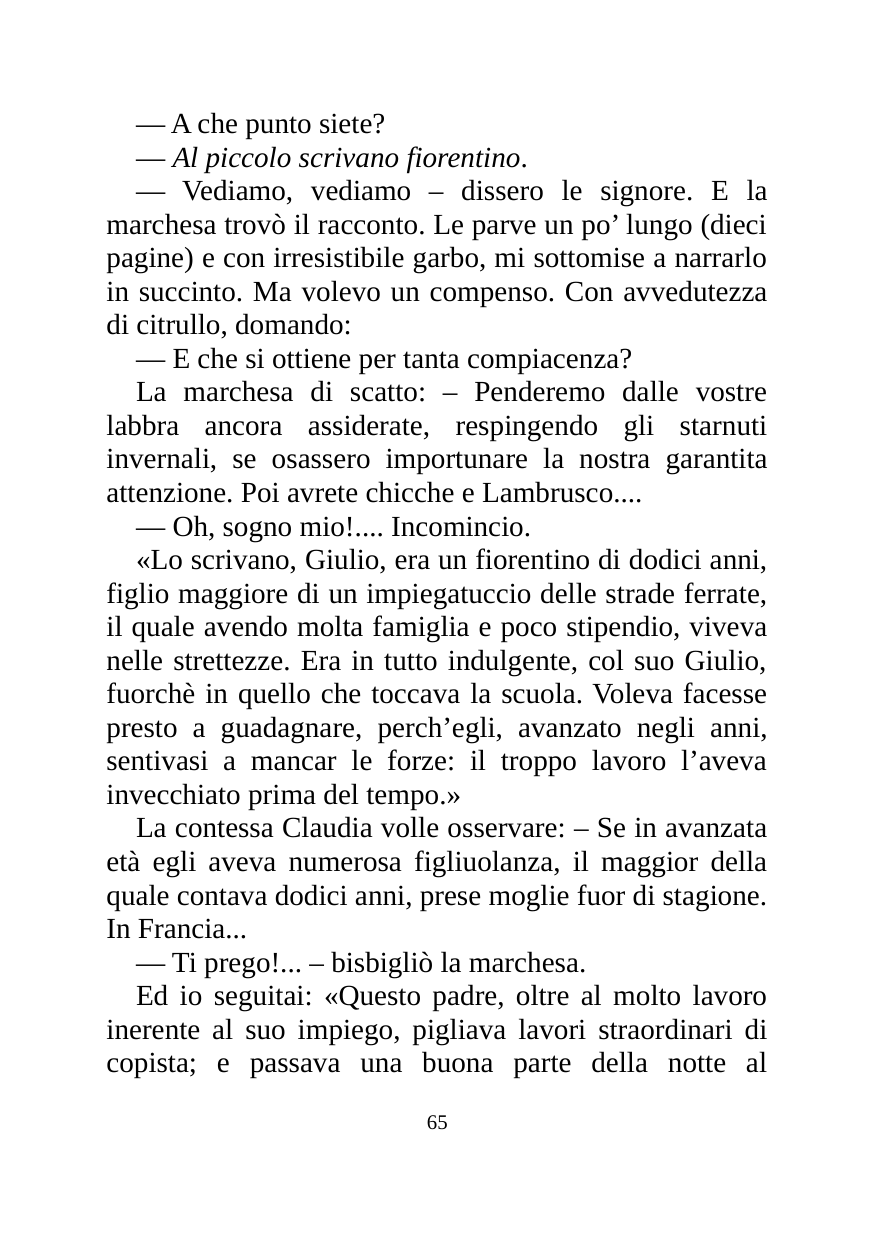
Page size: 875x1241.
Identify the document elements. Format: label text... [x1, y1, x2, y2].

text — Ti prego!... – bisbigliò la marchesa. [106, 945, 768, 978]
text — Al piccolo scrivano fiorentino. [106, 140, 768, 173]
text — E che si ottiene per tanta compiacenza? [106, 341, 768, 374]
text — Oh, sogno mio!.... Incomincio. [106, 509, 768, 542]
text Ed io seguitai: «Questo padre, oltre al molto lavoro inerente al suo impiego, pigliava lavori straordinari di copista; e passava una buona parte della notte al [106, 978, 768, 1079]
text — A che punto siete? [106, 106, 768, 140]
text «Lo scrivano, Giulio, era un fiorentino di dodici anni, figlio maggiore di un impiegatuccio delle strade ferrate, il quale avendo molta famiglia e poco stipendio, viveva nelle strettezze. Era in tutto indulgente, col suo Giulio, fuorchè in quello che toccava la scuola. Voleva facesse presto a guadagnare, perch’egli, avanzato negli anni, sentivasi a mancar le forze: il troppo lavoro l’aveva invecchiato prima del tempo.» [106, 542, 768, 811]
text — Vediamo, vediamo – dissero le signore. E la marchesa trovò il racconto. Le parve un po’ lungo (dieci pagine) e con irresistibile garbo, mi sottomise a narrarlo in succinto. Ma volevo un compenso. Con avvedutezza di citrullo, domando: [106, 173, 768, 341]
text La marchesa di scatto: – Penderemo dalle vostre labbra ancora assiderate, respingendo gli starnuti invernali, se osassero importunare la nostra garantita attenzione. Poi avrete chicche e Lambrusco.... [106, 374, 768, 509]
text La contessa Claudia volle osservare: – Se in avanzata età egli aveva numerosa figliuolanza, il maggior della quale contava dodici anni, prese moglie fuor di stagione. In Francia... [106, 811, 768, 945]
